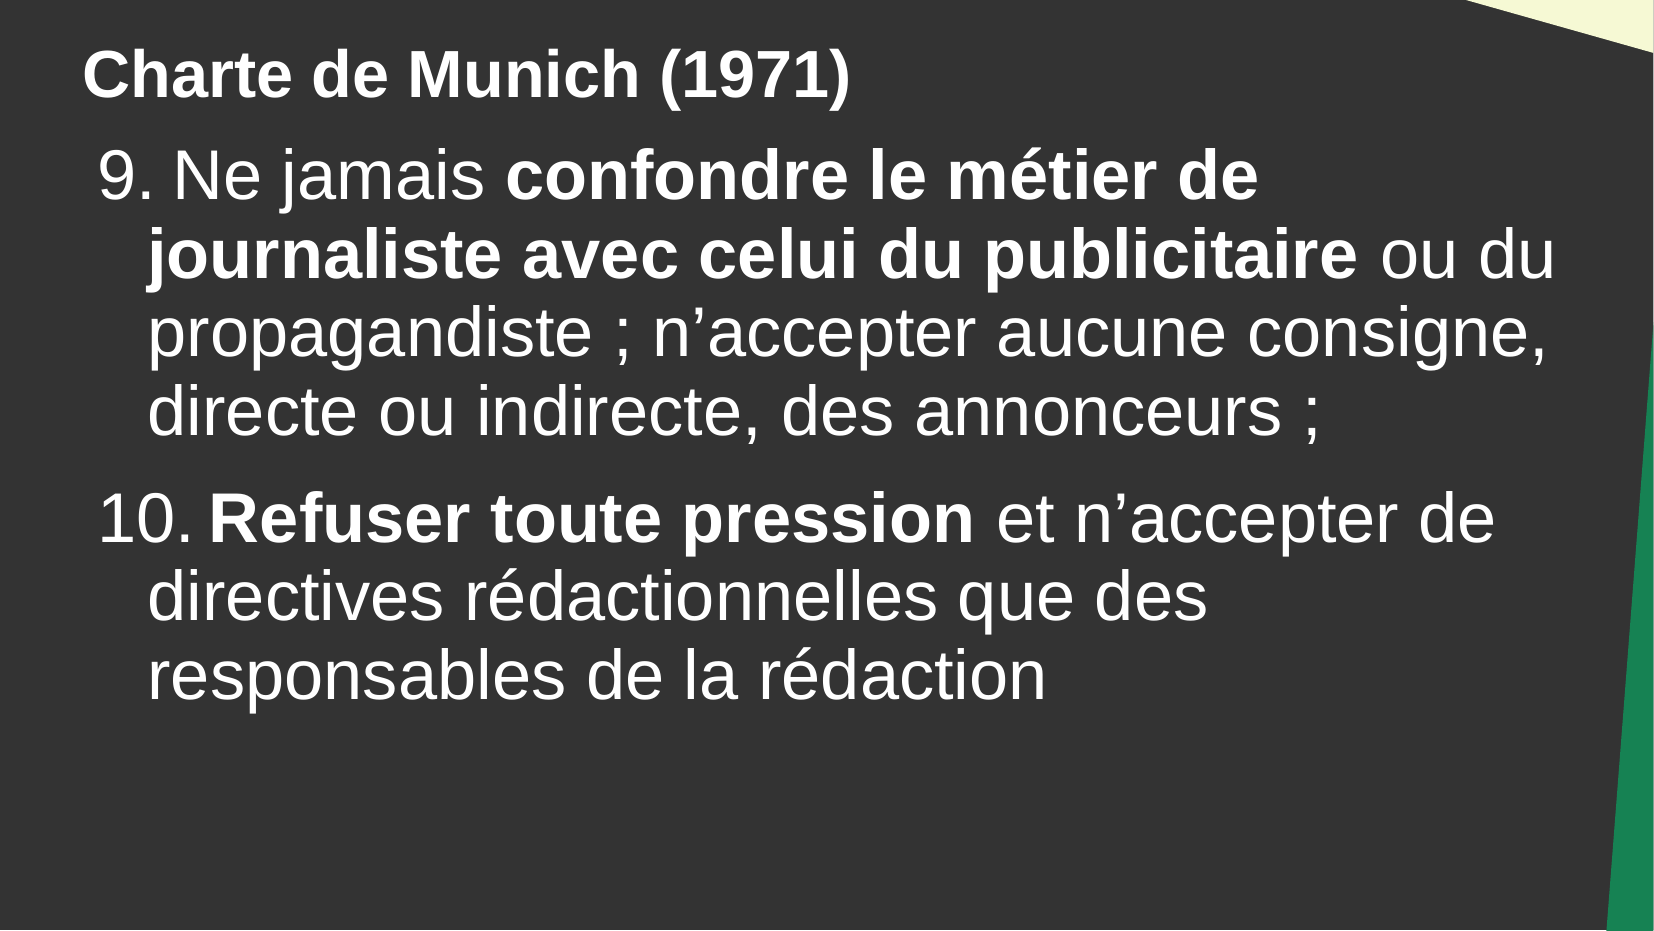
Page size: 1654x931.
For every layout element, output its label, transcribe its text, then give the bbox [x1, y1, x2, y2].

text_box [1606, 315, 1654, 931]
list Ne jamais confondre le métier de journaliste avec celui du publicitaire ou du propagandiste ; n’accepter aucune consigne, directe ou indirecte, des annonceurs ; Refuser toute pression et n’accepter de directives rédactionnelles que des responsables de la rédaction [80, 135, 1560, 762]
title Charte de Munich (1971) [82, 37, 1571, 122]
text_box [1466, 0, 1654, 54]
